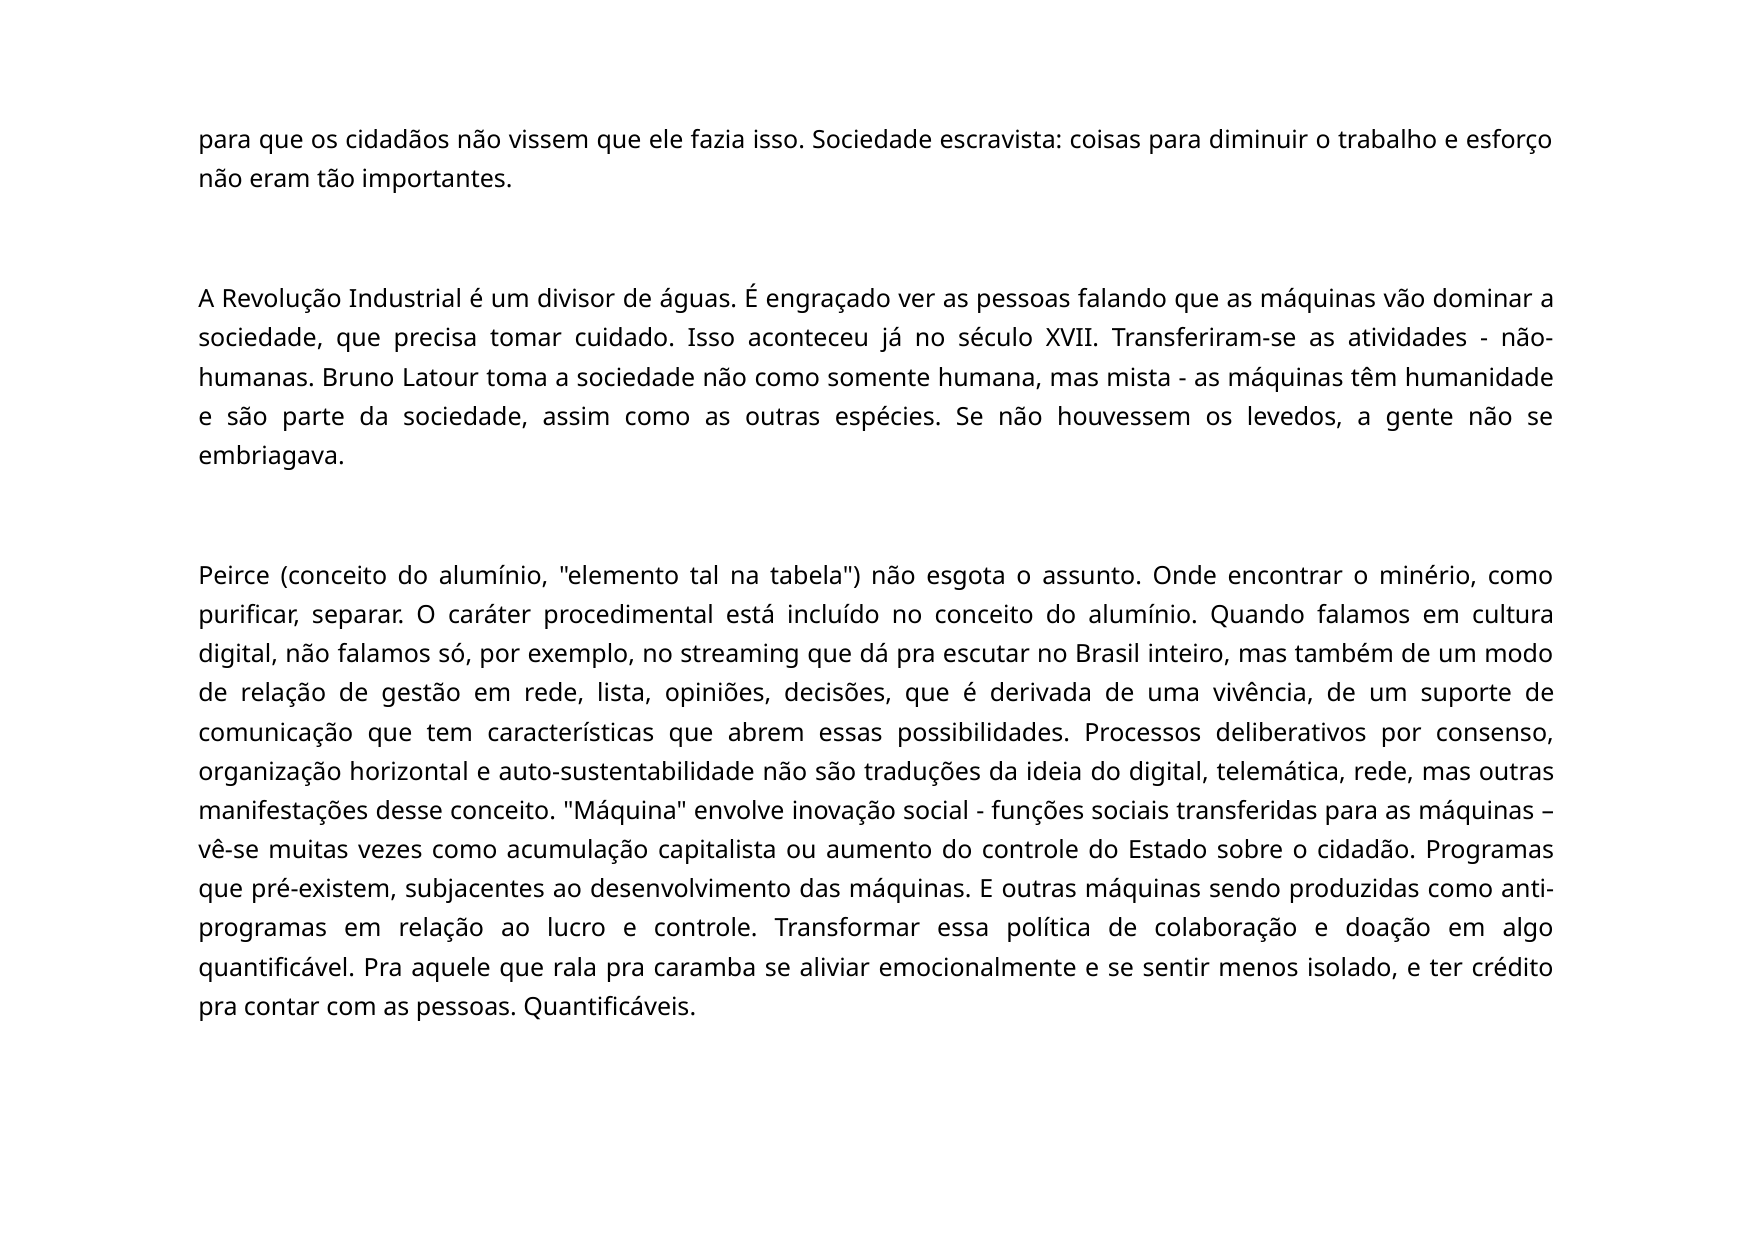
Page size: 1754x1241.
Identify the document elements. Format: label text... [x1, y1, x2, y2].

text para que os cidadãos não vissem que ele fazia isso. Sociedade escravista: coisas para diminuir o trabalho e esforço não eram tão importantes. [198, 122, 1556, 195]
text Peirce (conceito do alumínio, "elemento tal na tabela") não esgota o assunto. Onde encontrar o minério, como purificar, separar. O caráter procedimental está incluído no conceito do alumínio. Quando falamos em cultura digital, não falamos só, por exemplo, no streaming que dá pra escutar no Brasil inteiro, mas também de um modo de relação de gestão em rede, lista, opiniões, decisões, que é derivada de uma vivência, de um suporte de comunicação que tem características que abrem essas possibilidades. Processos deliberativos por consenso, organização horizontal e auto-sustentabilidade não são traduções da ideia do digital, telemática, rede, mas outras manifestações desse conceito. "Máquina" envolve inovação social - funções sociais transferidas para as máquinas – vê-se muitas vezes como acumulação capitalista ou aumento do controle do Estado sobre o cidadão. Programas que pré-existem, subjacentes ao desenvolvimento das máquinas. E outras máquinas sendo produzidas como anti-programas em relação ao lucro e controle. Transformar essa política de colaboração e doação em algo quantificável. Pra aquele que rala pra caramba se aliviar emocionalmente e se sentir menos isolado, e ter crédito pra contar com as pessoas. Quantificáveis. [198, 557, 1556, 1022]
text A Revolução Industrial é um divisor de águas. É engraçado ver as pessoas falando que as máquinas vão dominar a sociedade, que precisa tomar cuidado. Isso aconteceu já no século XVII. Transferiram-se as atividades - não-humanas. Bruno Latour toma a sociedade não como somente humana, mas mista - as máquinas têm humanidade e são parte da sociedade, assim como as outras espécies. Se não houvessem os levedos, a gente não se embriagava. [198, 281, 1556, 472]
